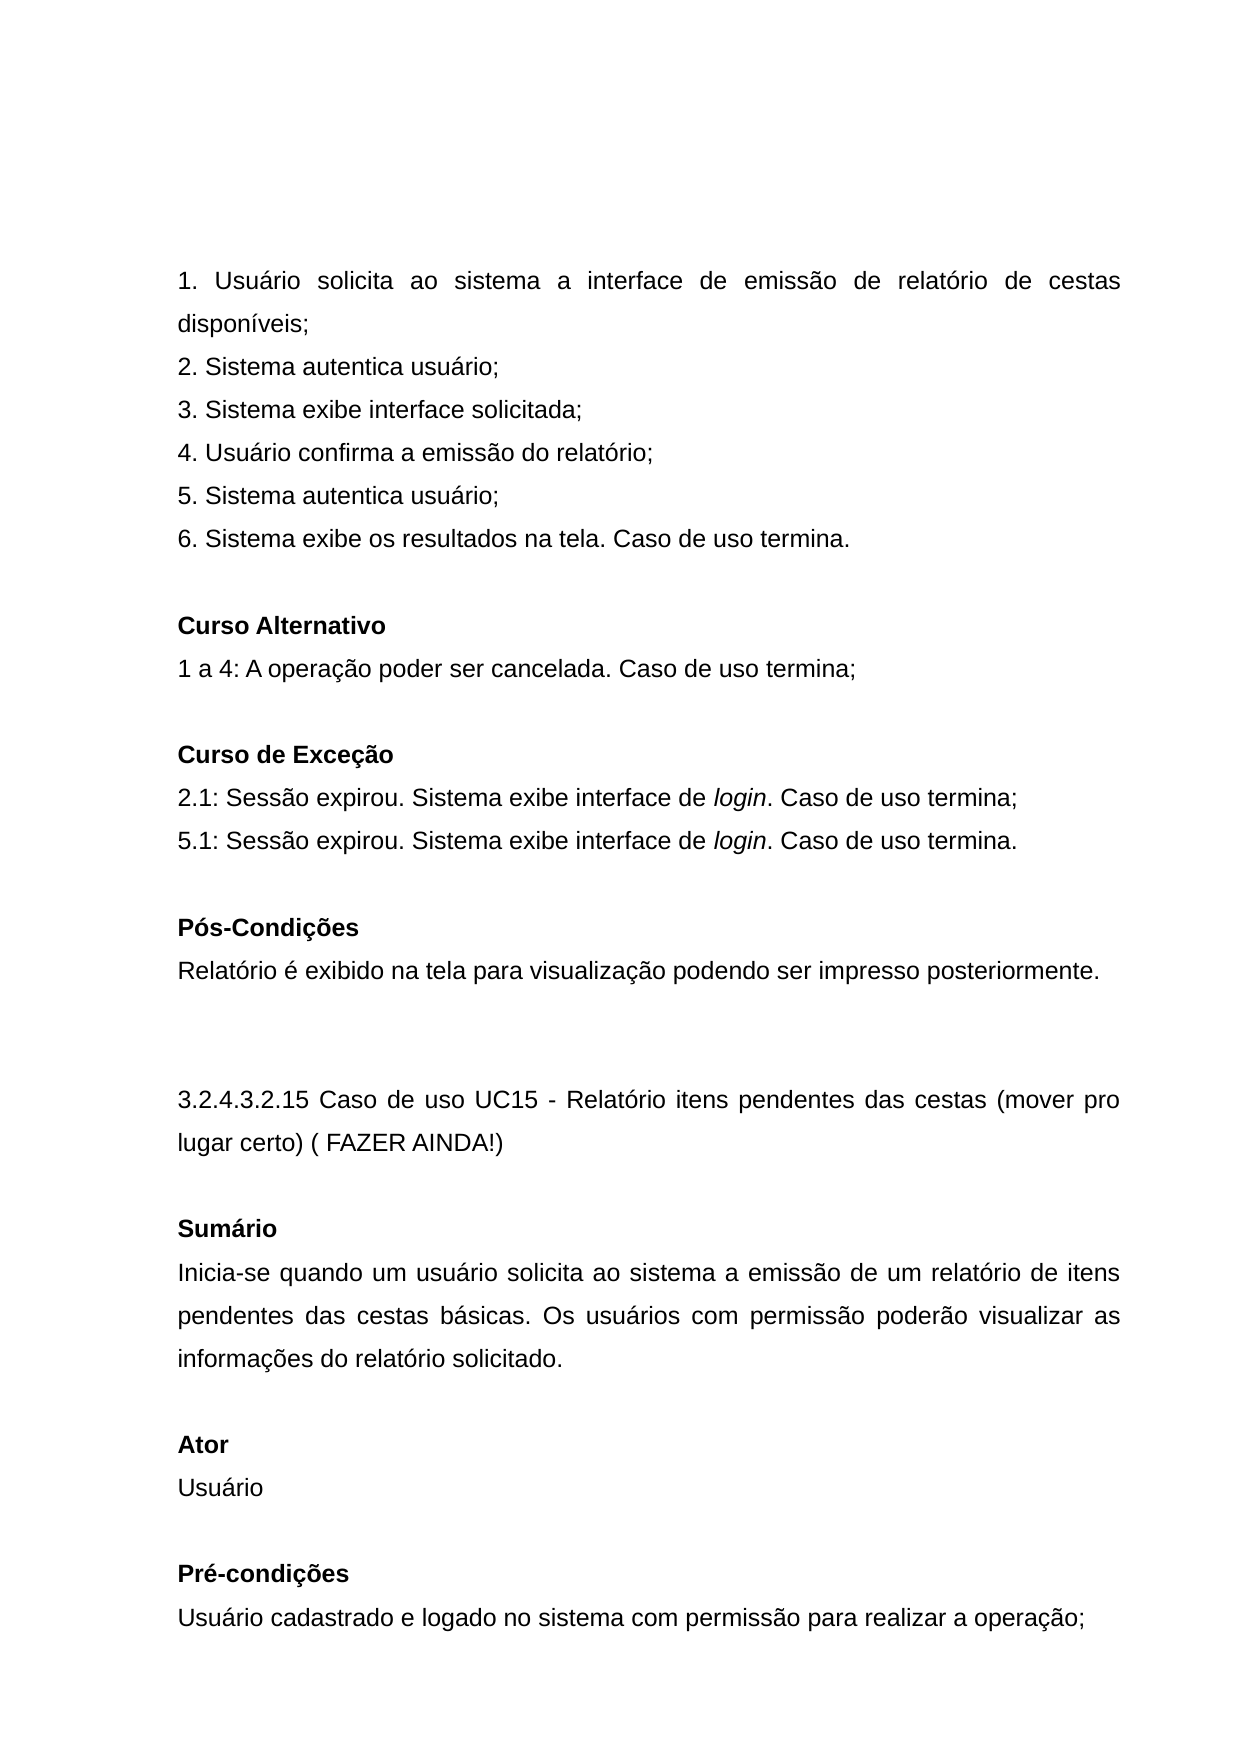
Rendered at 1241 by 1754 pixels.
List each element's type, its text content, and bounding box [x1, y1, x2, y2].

text Relatório é exibido na tela para visualização podendo ser impresso posteriormente. [177, 956, 1122, 984]
text 5. Sistema autentica usuário; [177, 481, 1122, 510]
text 5.1: Sessão expirou. Sistema exibe interface de login. Caso de uso termina. [177, 826, 1122, 855]
text Curso Alternativo [177, 611, 1122, 639]
text Pré-condições [177, 1559, 1122, 1588]
text 1 a 4: A operação poder ser cancelada. Caso de uso termina; [177, 654, 1122, 683]
text Inicia-se quando um usuário solicita ao sistema a emissão de um relatório de itens pendentes das cestas básicas. Os usuários com permissão poderão visualizar as informações do relatório solicitado. [177, 1258, 1122, 1373]
text 1. Usuário solicita ao sistema a interface de emissão de relatório de cestas disponíveis; [177, 266, 1122, 338]
text Sumário [177, 1214, 1122, 1243]
text 3. Sistema exibe interface solicitada; [177, 395, 1122, 424]
text Curso de Exceção [177, 740, 1122, 769]
text 2.1: Sessão expirou. Sistema exibe interface de login. Caso de uso termina; [177, 783, 1122, 812]
text 6. Sistema exibe os resultados na tela. Caso de uso termina. [177, 524, 1122, 553]
text Usuário [177, 1473, 1122, 1502]
text 2. Sistema autentica usuário; [177, 352, 1122, 381]
text 4. Usuário confirma a emissão do relatório; [177, 438, 1122, 467]
text Usuário cadastrado e logado no sistema com permissão para realizar a operação; [177, 1603, 1122, 1631]
text Ator [177, 1430, 1122, 1459]
text Pós-Condições [177, 913, 1122, 941]
text 3.2.4.3.2.15 Caso de uso UC15 - Relatório itens pendentes das cestas (mover pro lugar certo) ( FAZER AINDA!) [177, 1085, 1122, 1157]
